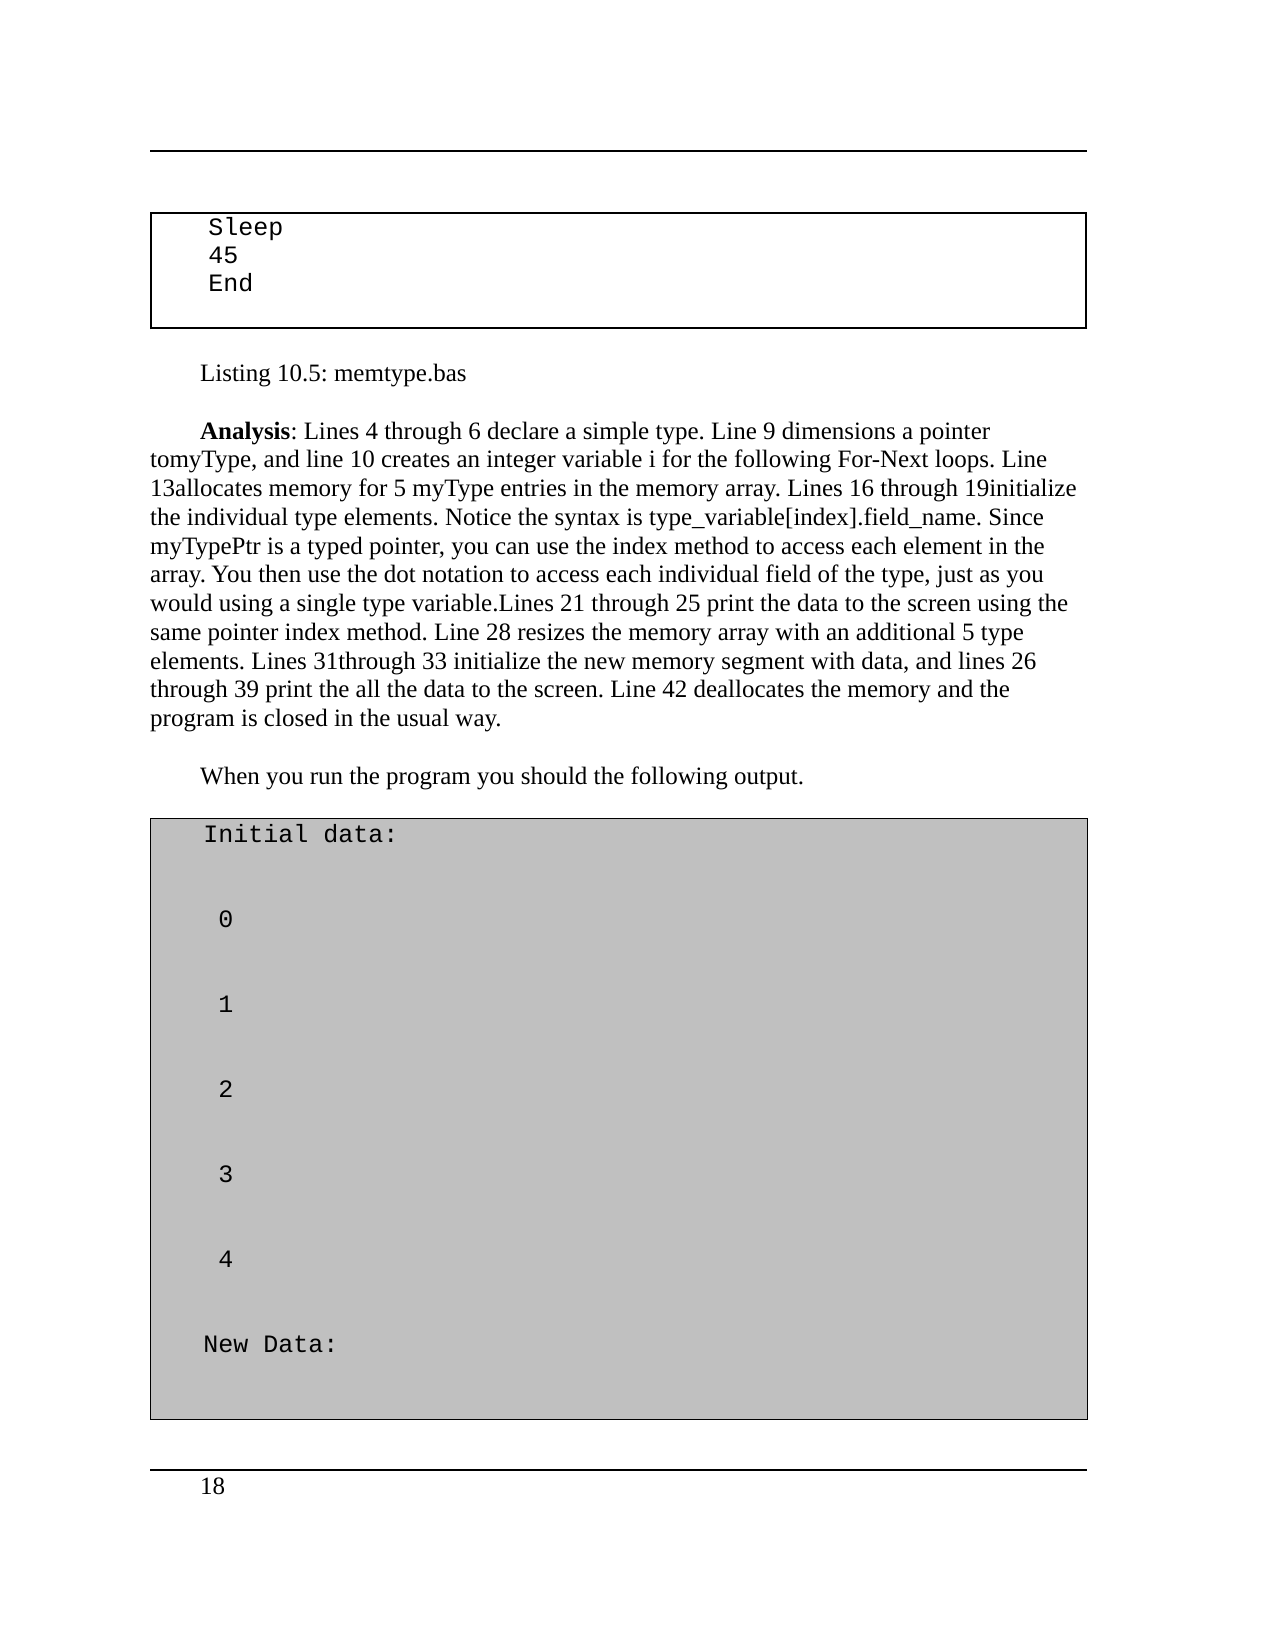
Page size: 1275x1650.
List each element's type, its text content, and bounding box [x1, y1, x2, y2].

text End [152, 269, 1085, 299]
text 0 [151, 903, 1087, 932]
text Listing 10.5: memtype.bas [150, 358, 1087, 387]
text 4 [151, 1243, 1087, 1272]
text When you run the program you should the following output. [150, 761, 1087, 789]
text Sleep [152, 214, 1085, 240]
text New Data: [151, 1328, 1087, 1357]
text Initial data: [151, 819, 1087, 847]
text Analysis: Lines 4 through 6 declare a simple type. Line 9 dimensions a pointer tomyType, and line 10 creates an integer variable i for the following For-Next loops. Line 13allocates memory for 5 myType entries in the memory array. Lines 16 through 19initialize the individual type elements. Notice the syntax is type_variable[index].field_name. Since myTypePtr is a typed pointer, you can use the index method to access each element in the array. You then use the dot notation to access each individual field of the type, just as you would using a single type variable.Lines 21 through 25 print the data to the screen using the same pointer index method. Line 28 resizes the memory array with an additional 5 type elements. Lines 31through 33 initialize the new memory segment with data, and lines 26 through 39 print the all the data to the screen. Line 42 deallocates the memory and the program is closed in the usual way. [150, 416, 1087, 732]
text 1 [151, 988, 1087, 1017]
text 3 [151, 1158, 1087, 1187]
text 2 [151, 1073, 1087, 1102]
text 45 [152, 240, 1085, 269]
